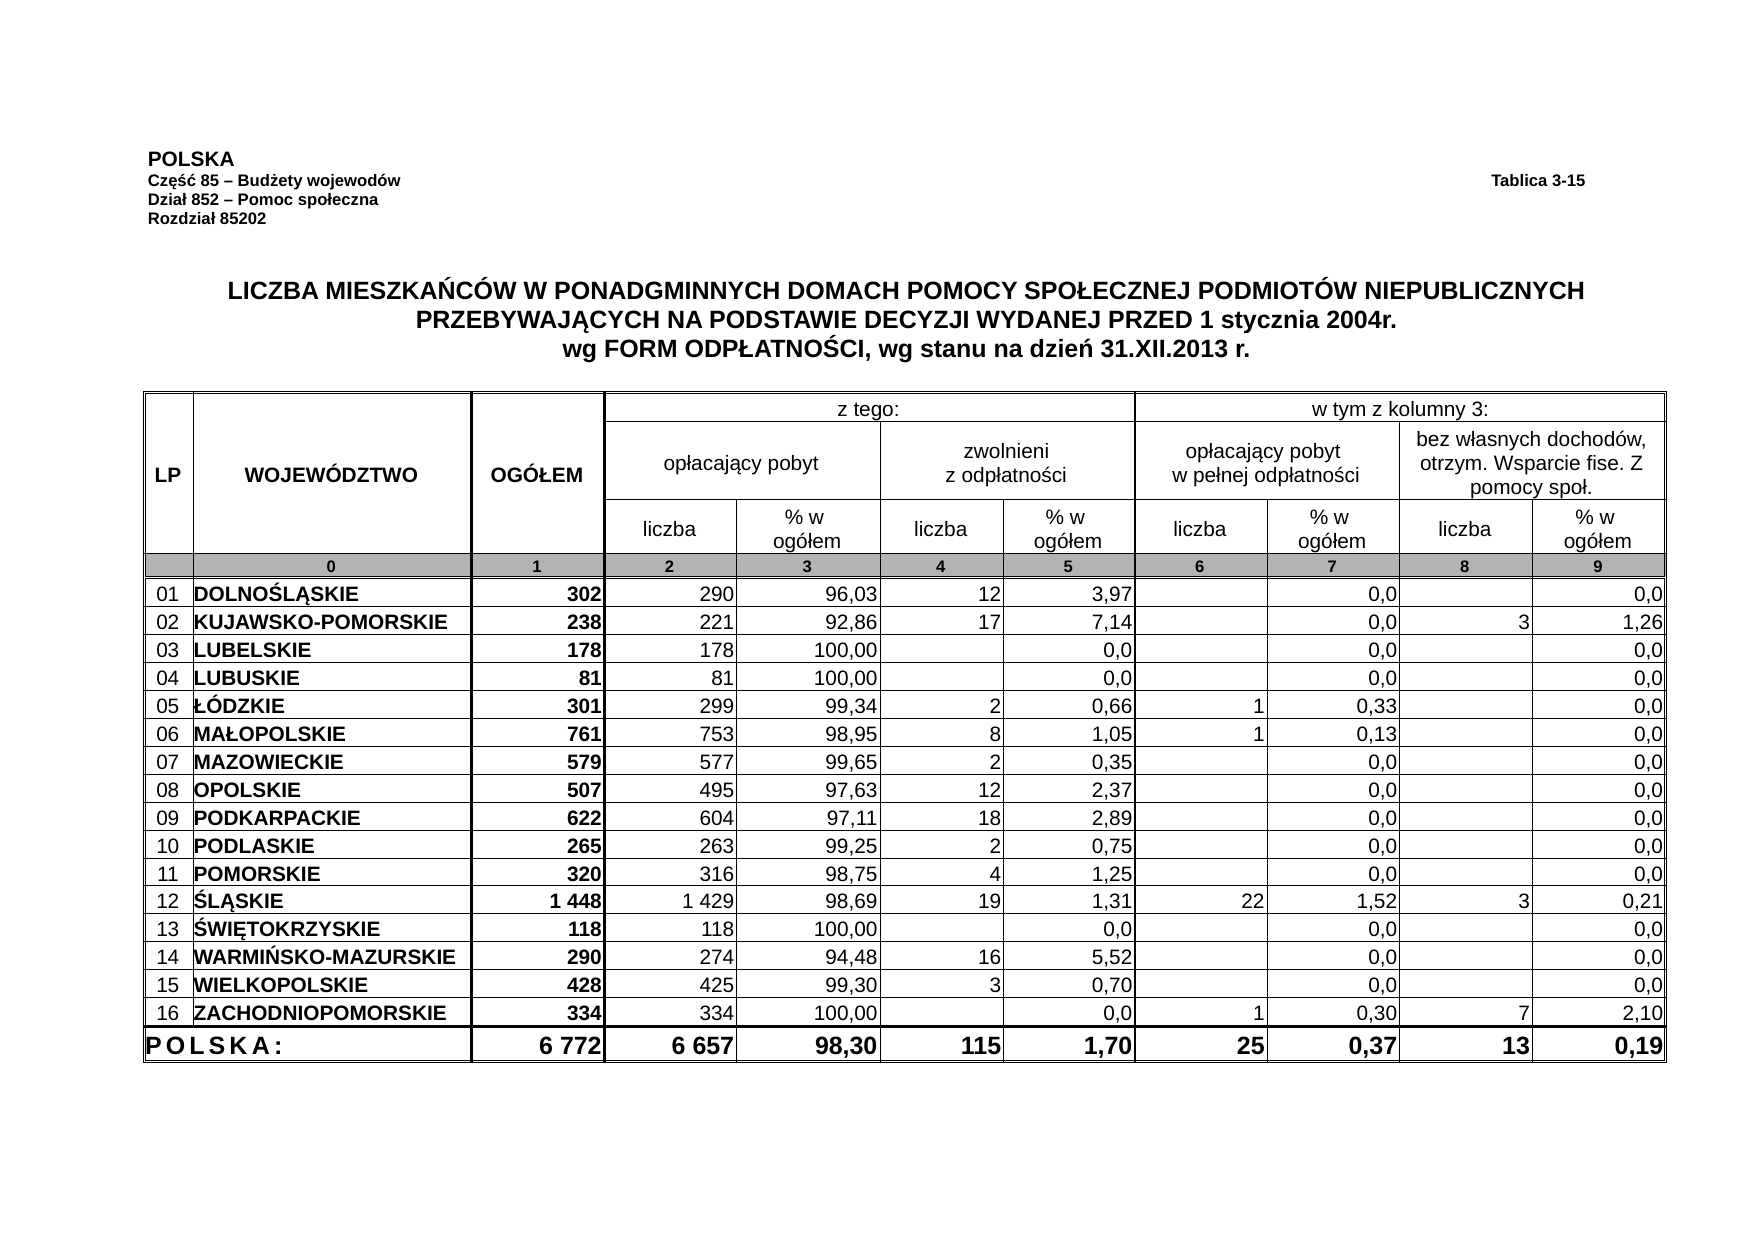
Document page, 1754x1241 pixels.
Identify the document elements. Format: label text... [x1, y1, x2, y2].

table_cell [1136, 775, 1267, 802]
subtitle PRZEBYWAJĄCYCH NA PODSTAWIE DECYZJI WYDANEJ PRZED 1 stycznia 2004r. [148, 305, 1665, 334]
text Dział 852 – Pomoc społeczna [148, 190, 1665, 209]
table_cell 0,33 [1268, 691, 1399, 718]
table_cell 0,0 [1268, 579, 1399, 606]
table_cell 2 [606, 554, 736, 576]
table_cell 2,37 [1004, 775, 1134, 802]
table_cell 495 [606, 775, 736, 802]
table_cell 0,0 [1533, 831, 1664, 857]
table_cell 1 [473, 554, 603, 576]
table_cell 1 [1136, 691, 1267, 718]
table_cell 1,52 [1268, 886, 1399, 913]
table_cell [881, 998, 1003, 1025]
table_cell 99,30 [737, 970, 880, 997]
table_cell 0,13 [1268, 719, 1399, 746]
table_cell 6 772 [473, 1028, 603, 1060]
table_cell 0,0 [1268, 607, 1399, 634]
table_cell 7 [1268, 554, 1399, 576]
table_cell 1,25 [1004, 859, 1134, 885]
text Część 85 – Budżety wojewodów Tablica 3-15 [148, 171, 1665, 190]
table_cell % w ogółem [1268, 500, 1399, 553]
table_cell 99,34 [737, 691, 880, 718]
table_cell liczba [606, 500, 736, 553]
table_cell 3 [737, 554, 880, 576]
table_cell 761 [473, 719, 603, 746]
table_cell bez własnych dochodów, otrzym. Wsparcie fise. Z pomocy społ. [1400, 422, 1664, 499]
table_cell [1400, 719, 1532, 746]
table_cell [1136, 803, 1267, 829]
table_cell 425 [606, 970, 736, 997]
table_cell 98,30 [737, 1028, 880, 1060]
table_cell 3 [881, 970, 1003, 997]
table_cell 0,0 [1533, 579, 1664, 606]
table_cell 0,0 [1533, 663, 1664, 690]
table_cell 1,31 [1004, 886, 1134, 913]
table_cell [146, 554, 193, 576]
table_cell 8 [1400, 554, 1532, 576]
table_cell DOLNOŚLĄSKIE [194, 579, 470, 606]
table_cell 263 [606, 831, 736, 857]
table_cell [1136, 747, 1267, 774]
table_cell 238 [473, 607, 603, 634]
table_cell 99,25 [737, 831, 880, 857]
table_cell 1 [1136, 719, 1267, 746]
table_cell 178 [473, 635, 603, 662]
table_cell 03 [146, 635, 193, 662]
table_cell % w ogółem [1004, 500, 1134, 553]
table_cell zwolnieni z odpłatności [881, 422, 1134, 499]
table_cell 265 [473, 831, 603, 857]
table_cell [1400, 691, 1532, 718]
table_cell 98,75 [737, 859, 880, 885]
table_cell [1400, 579, 1532, 606]
table_cell ŚLĄSKIE [194, 886, 470, 913]
table_cell ZACHODNIOPOMORSKIE [194, 998, 470, 1025]
table_cell 0,0 [1533, 914, 1664, 941]
table_cell WIELKOPOLSKIE [194, 970, 470, 997]
table_cell 0,19 [1533, 1028, 1664, 1060]
table_cell 0,0 [1268, 775, 1399, 802]
table_cell 1,26 [1533, 607, 1664, 634]
table_cell 299 [606, 691, 736, 718]
table_cell 11 [146, 859, 193, 885]
table_cell 0,0 [1004, 663, 1134, 690]
table_cell 0 [194, 554, 470, 576]
table_cell 100,00 [737, 635, 880, 662]
table_cell 1,70 [1004, 1028, 1134, 1060]
table_cell LUBELSKIE [194, 635, 470, 662]
table_cell 19 [881, 886, 1003, 913]
table_cell 2 [881, 831, 1003, 857]
table_header WOJEWÓDZTWO [194, 394, 470, 553]
table_cell 0,0 [1533, 691, 1664, 718]
table_cell 1 [1136, 998, 1267, 1025]
table_cell POMORSKIE [194, 859, 470, 885]
table_cell [1400, 663, 1532, 690]
table_cell [1400, 747, 1532, 774]
table_cell [1400, 970, 1532, 997]
table_cell 0,0 [1004, 914, 1134, 941]
table_cell 115 [881, 1028, 1003, 1060]
subtitle LICZBA MIESZKAŃCÓW W PONADGMINNYCH DOMACH POMOCY SPOŁECZNEJ PODMIOTÓW NIEPUBLICZNYCH [148, 276, 1665, 305]
table_cell [881, 635, 1003, 662]
table_cell 2 [881, 691, 1003, 718]
table_cell [1400, 831, 1532, 857]
table_cell 0,0 [1533, 803, 1664, 829]
table_cell [1136, 914, 1267, 941]
table_cell 16 [881, 942, 1003, 969]
table_cell 4 [881, 554, 1003, 576]
table_cell 334 [473, 998, 603, 1025]
table_cell 3,97 [1004, 579, 1134, 606]
table_cell 97,63 [737, 775, 880, 802]
table_cell 753 [606, 719, 736, 746]
table_cell 1,05 [1004, 719, 1134, 746]
table_cell 316 [606, 859, 736, 885]
table_cell 118 [473, 914, 603, 941]
table_cell 428 [473, 970, 603, 997]
table_cell 1 448 [473, 886, 603, 913]
table_cell [1136, 579, 1267, 606]
table_cell 577 [606, 747, 736, 774]
table_cell 5 [1004, 554, 1134, 576]
table_cell 0,70 [1004, 970, 1134, 997]
table_cell [1136, 970, 1267, 997]
table_cell [1136, 942, 1267, 969]
table_cell 302 [473, 579, 603, 606]
table_cell 15 [146, 970, 193, 997]
table_cell [881, 914, 1003, 941]
table_cell 0,66 [1004, 691, 1134, 718]
table_cell KUJAWSKO-POMORSKIE [194, 607, 470, 634]
table_cell % w ogółem [737, 500, 880, 553]
table_cell [1136, 635, 1267, 662]
table_header z tego: [606, 394, 1134, 421]
table_cell 100,00 [737, 998, 880, 1025]
table_cell [1136, 607, 1267, 634]
text Rozdział 85202 [148, 209, 1665, 228]
table_cell 334 [606, 998, 736, 1025]
table_cell 0,0 [1533, 942, 1664, 969]
table_cell 0,30 [1268, 998, 1399, 1025]
table_cell 0,0 [1533, 775, 1664, 802]
table_cell 3 [1400, 886, 1532, 913]
table_cell 579 [473, 747, 603, 774]
text POLSKA [148, 147, 1665, 171]
table_cell % w ogółem [1533, 500, 1664, 553]
table_cell 0,0 [1268, 635, 1399, 662]
table_cell 118 [606, 914, 736, 941]
table_cell [1400, 635, 1532, 662]
table_cell [1400, 942, 1532, 969]
table_cell 04 [146, 663, 193, 690]
table_cell 07 [146, 747, 193, 774]
table_cell 22 [1136, 886, 1267, 913]
table_cell liczba [881, 500, 1003, 553]
table_cell 17 [881, 607, 1003, 634]
table_cell OPOLSKIE [194, 775, 470, 802]
table_cell 0,0 [1004, 635, 1134, 662]
table_cell 320 [473, 859, 603, 885]
table_cell 507 [473, 775, 603, 802]
table_cell 301 [473, 691, 603, 718]
table_cell 7,14 [1004, 607, 1134, 634]
table_cell 290 [606, 579, 736, 606]
table_cell PODLASKIE [194, 831, 470, 857]
table_cell 0,0 [1533, 970, 1664, 997]
table_cell [1136, 663, 1267, 690]
table_cell 96,03 [737, 579, 880, 606]
table_cell 0,0 [1268, 970, 1399, 997]
table_cell 0,0 [1268, 663, 1399, 690]
table_cell 09 [146, 803, 193, 829]
table_cell 0,37 [1268, 1028, 1399, 1060]
table_cell 81 [606, 663, 736, 690]
table_cell 1 429 [606, 886, 736, 913]
table_cell 0,75 [1004, 831, 1134, 857]
table_cell [1400, 775, 1532, 802]
table_cell 4 [881, 859, 1003, 885]
table_cell 0,0 [1533, 859, 1664, 885]
table_cell 12 [881, 579, 1003, 606]
table_cell MAZOWIECKIE [194, 747, 470, 774]
table_cell [1136, 831, 1267, 857]
table_cell liczba [1400, 500, 1532, 553]
table_cell 290 [473, 942, 603, 969]
table_cell 0,0 [1268, 831, 1399, 857]
table_cell [1400, 803, 1532, 829]
table_cell 100,00 [737, 914, 880, 941]
table_cell 2,10 [1533, 998, 1664, 1025]
table_cell 94,48 [737, 942, 880, 969]
table_cell 01 [146, 579, 193, 606]
table_cell 98,69 [737, 886, 880, 913]
table_cell 5,52 [1004, 942, 1134, 969]
table_cell 18 [881, 803, 1003, 829]
table_cell [1136, 859, 1267, 885]
table_cell 0,0 [1004, 998, 1134, 1025]
table_cell ŁÓDZKIE [194, 691, 470, 718]
table_cell 81 [473, 663, 603, 690]
table_cell 92,86 [737, 607, 880, 634]
table_cell 06 [146, 719, 193, 746]
table_cell [1400, 914, 1532, 941]
table_cell 2,89 [1004, 803, 1134, 829]
table_cell 08 [146, 775, 193, 802]
table_cell 14 [146, 942, 193, 969]
table_cell 0,0 [1268, 859, 1399, 885]
table_cell 9 [1533, 554, 1664, 576]
table_cell 178 [606, 635, 736, 662]
table_cell 8 [881, 719, 1003, 746]
table_cell 221 [606, 607, 736, 634]
table_cell 25 [1136, 1028, 1267, 1060]
table_cell 16 [146, 998, 193, 1025]
table_cell opłacający pobyt [606, 422, 880, 499]
table_cell 0,0 [1268, 942, 1399, 969]
table_cell liczba [1136, 500, 1267, 553]
table_header LP [146, 394, 193, 553]
table_cell 604 [606, 803, 736, 829]
table_cell 0,21 [1533, 886, 1664, 913]
table_cell PODKARPACKIE [194, 803, 470, 829]
table_cell 0,0 [1268, 803, 1399, 829]
table_cell 274 [606, 942, 736, 969]
table_cell 6 [1136, 554, 1267, 576]
table_cell 0,0 [1268, 914, 1399, 941]
table_cell 0,35 [1004, 747, 1134, 774]
table_header w tym z kolumny 3: [1136, 394, 1664, 421]
table_cell POLSKA: [146, 1028, 470, 1060]
table_cell 0,0 [1533, 719, 1664, 746]
table_cell 0,0 [1533, 747, 1664, 774]
table_cell MAŁOPOLSKIE [194, 719, 470, 746]
table_cell 6 657 [606, 1028, 736, 1060]
table_cell 0,0 [1533, 635, 1664, 662]
table_cell 99,65 [737, 747, 880, 774]
table_cell [1400, 859, 1532, 885]
table_cell WARMIŃSKO-MAZURSKIE [194, 942, 470, 969]
table_cell 13 [146, 914, 193, 941]
table_cell 0,0 [1268, 747, 1399, 774]
subtitle wg FORM ODPŁATNOŚCI, wg stanu na dzień 31.XII.2013 r. [148, 334, 1665, 362]
table_cell 100,00 [737, 663, 880, 690]
table_cell 98,95 [737, 719, 880, 746]
table_cell 97,11 [737, 803, 880, 829]
table_cell LUBUSKIE [194, 663, 470, 690]
table_cell 7 [1400, 998, 1532, 1025]
table_cell 622 [473, 803, 603, 829]
table_cell 02 [146, 607, 193, 634]
table_cell 2 [881, 747, 1003, 774]
table_cell ŚWIĘTOKRZYSKIE [194, 914, 470, 941]
table_cell 10 [146, 831, 193, 857]
table_cell 12 [881, 775, 1003, 802]
table_cell [881, 663, 1003, 690]
table_cell 13 [1400, 1028, 1532, 1060]
table_cell 3 [1400, 607, 1532, 634]
table_cell 05 [146, 691, 193, 718]
table_cell 12 [146, 886, 193, 913]
table_cell opłacający pobyt w pełnej odpłatności [1136, 422, 1399, 499]
table_header OGÓŁEM [473, 394, 603, 553]
